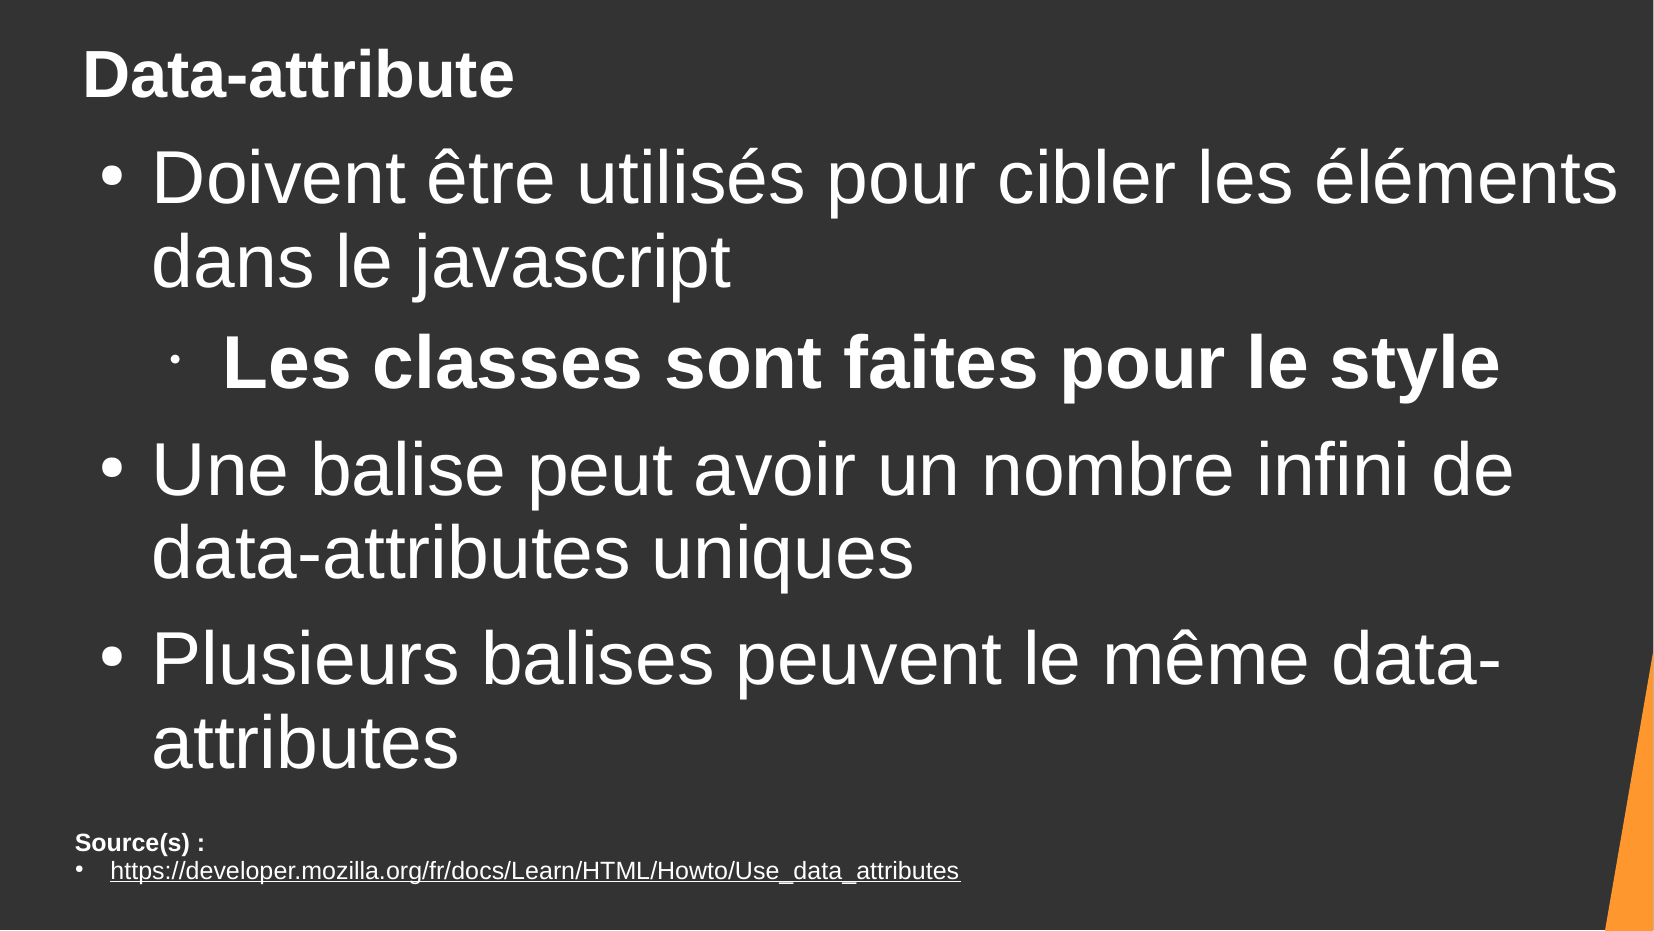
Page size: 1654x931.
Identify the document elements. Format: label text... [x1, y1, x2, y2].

title Data-attribute [82, 37, 1571, 114]
list Doivent être utilisés pour cibler les éléments dans le javascript Les classes sont faites pour le style Une balise peut avoir un nombre infini de data-attributes uniques Plusieurs balises peuvent le même data-attributes [80, 135, 1620, 792]
text_box [1604, 646, 1654, 931]
text_box Source(s) : https://developer.mozilla.org/fr/docs/Learn/HTML/Howto/Use_data_attributes [60, 820, 1583, 920]
